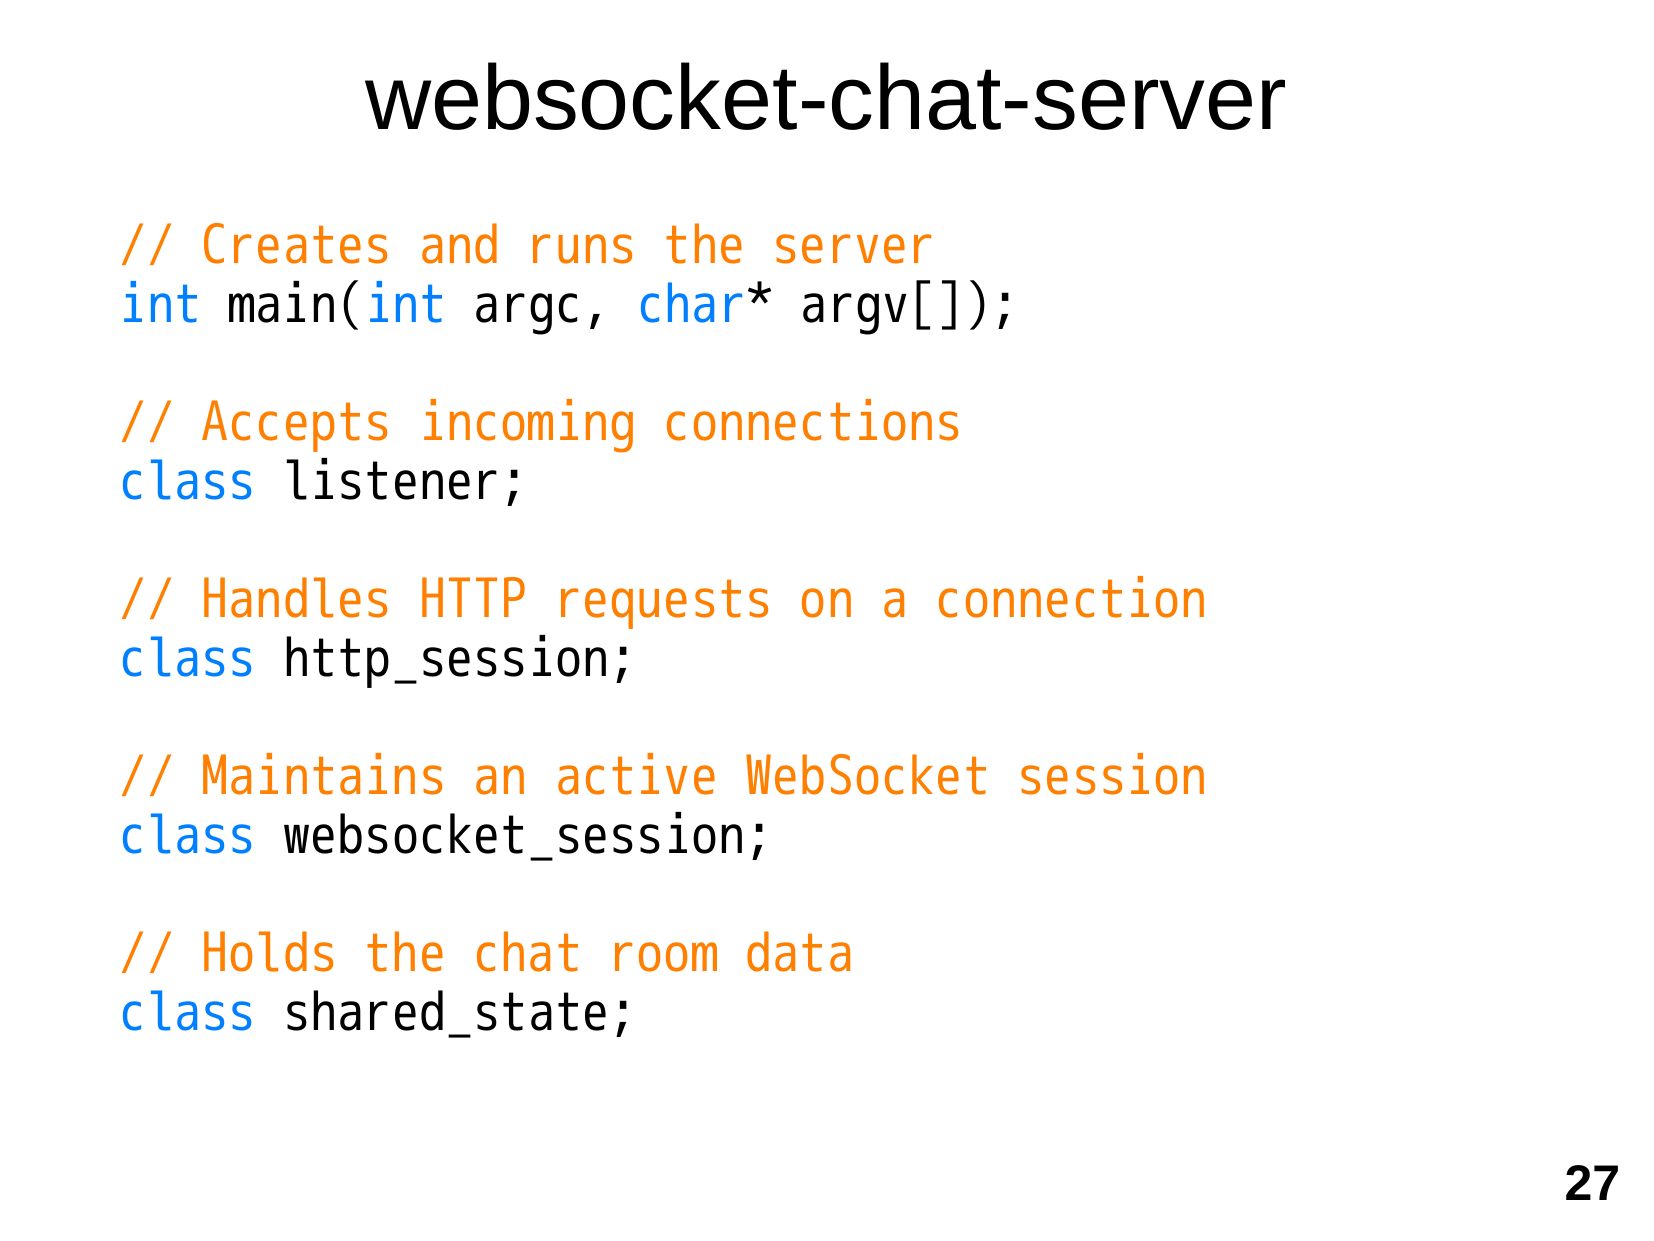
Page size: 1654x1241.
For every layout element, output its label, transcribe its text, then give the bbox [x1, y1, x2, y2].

title websocket-chat-server [82, 15, 1571, 181]
text_box // Creates and runs the server int main(int argc, char* argv[]); // Accepts incoming connections class listener; // Handles HTTP requests on a connection class http_session; // Maintains an active WebSocket session class websocket_session; // Holds the chat room data class shared_state; [104, 210, 1575, 1045]
